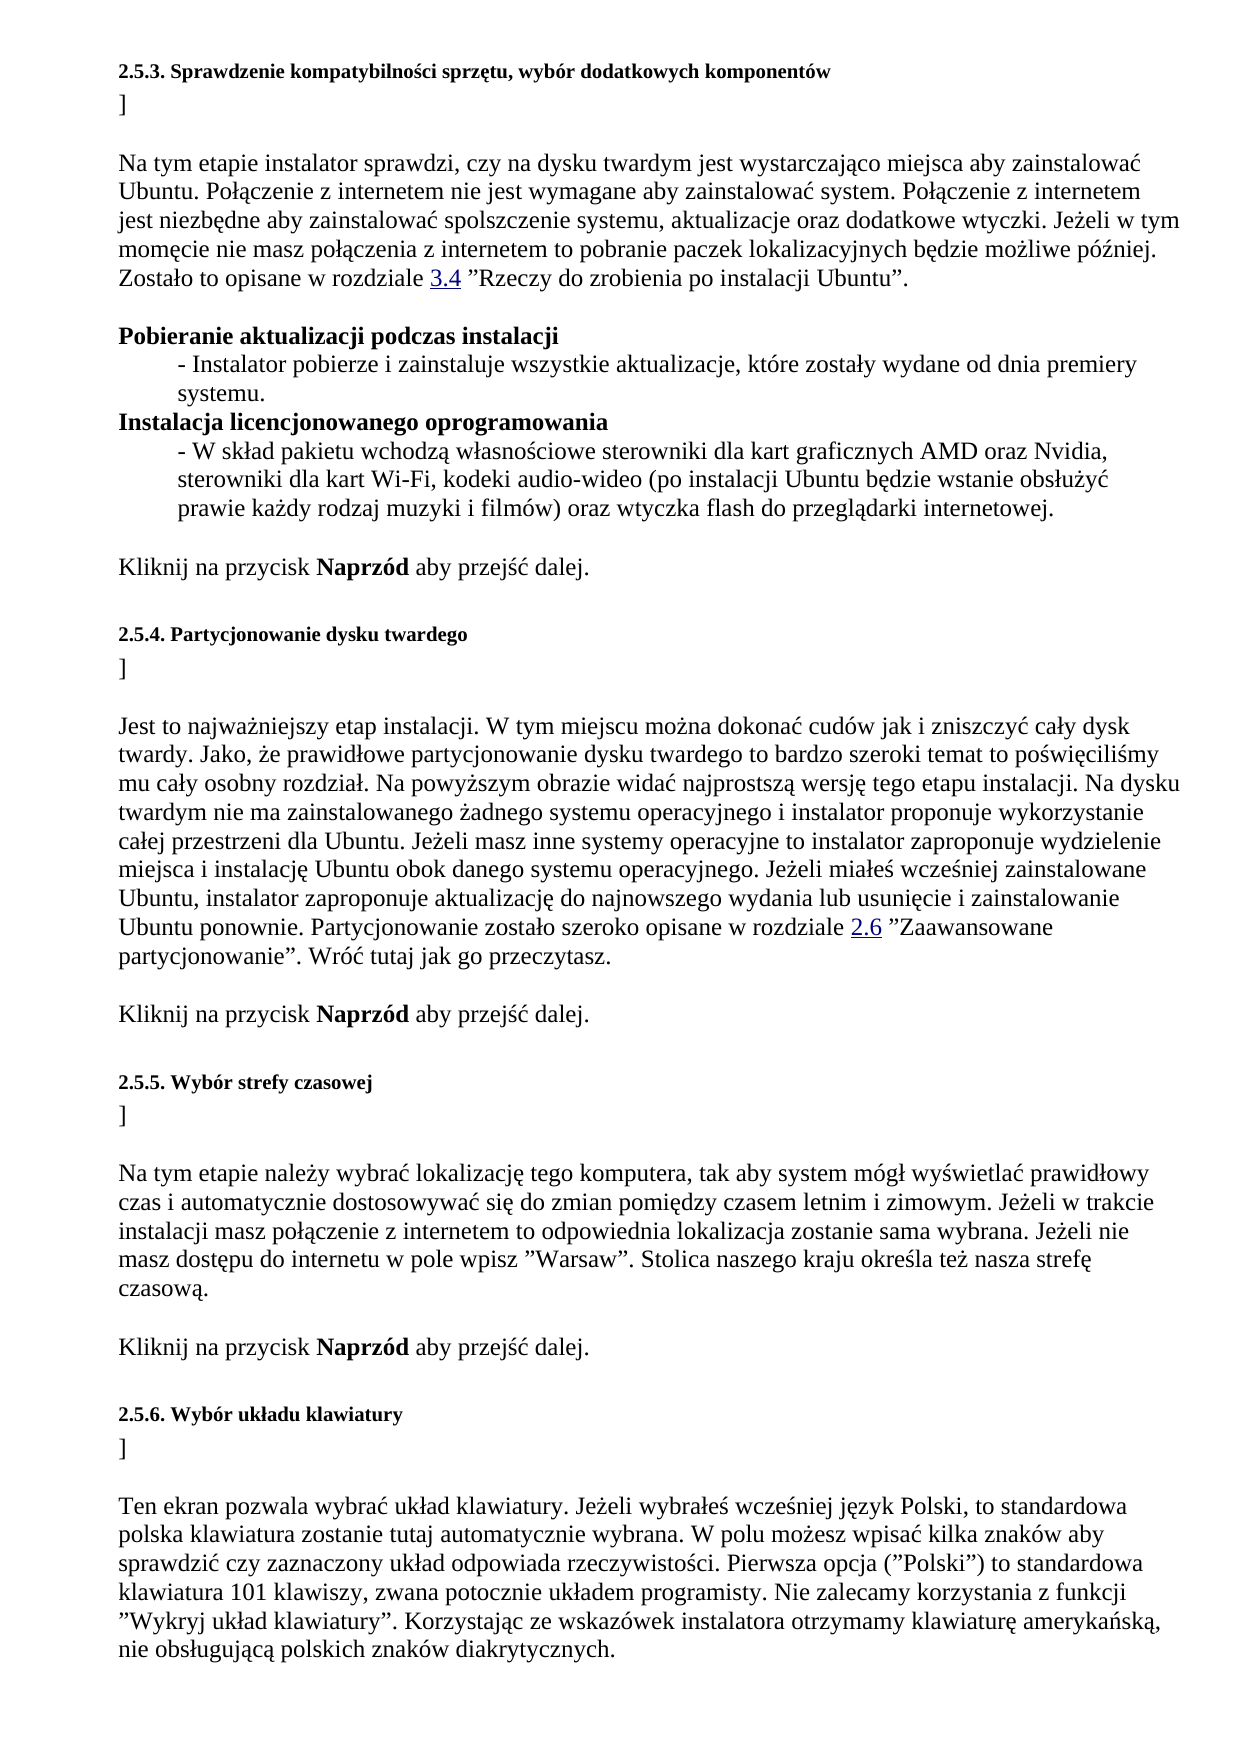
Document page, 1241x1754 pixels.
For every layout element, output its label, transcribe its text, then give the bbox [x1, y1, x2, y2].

text Ten ekran pozwala wybrać układ klawiatury. Jeżeli wybrałeś wcześniej język Polski, to standardowa polska klawiatura zostanie tutaj automatycznie wybrana. W polu możesz wpisać kilka znaków aby sprawdzić czy zaznaczony układ odpowiada rzeczywistości. Pierwsza opcja (”Polski”) to standardowa klawiatura 101 klawiszy, zwana potocznie układem programisty. Nie zalecamy korzystania z funkcji ”Wykryj układ klawiatury”. Korzystając ze wskazówek instalatora otrzymamy klawiaturę amerykańską, nie obsługującą polskich znaków diakrytycznych. [118, 1491, 1181, 1663]
text Na tym etapie instalator sprawdzi, czy na dysku twardym jest wystarczająco miejsca aby zainstalować Ubuntu. Połączenie z internetem nie jest wymagane aby zainstalować system. Połączenie z internetem jest niezbędne aby zainstalować spolszczenie systemu, aktualizacje oraz dodatkowe wtyczki. Jeżeli w tym momęcie nie masz połączenia z internetem to pobranie paczek lokalizacyjnych będzie możliwe później. Zostało to opisane w rozdziale 3.4 ”Rzeczy do zrobienia po instalacji Ubuntu”. [118, 148, 1181, 291]
text Kliknij na przycisk Naprzód aby przejść dalej. [118, 552, 1181, 580]
text Kliknij na przycisk Naprzód aby przejść dalej. [118, 999, 1181, 1028]
text ] [118, 1433, 1181, 1461]
subtitle Pobieranie aktualizacji podczas instalacji [118, 321, 1181, 349]
list - W skład pakietu wchodzą własnościowe sterowniki dla kart graficznych AMD oraz Nvidia, sterowniki dla kart Wi-Fi, kodeki audio-wideo (po instalacji Ubuntu będzie wstanie obsłużyć prawie każdy rodzaj muzyki i filmów) oraz wtyczka flash do przeglądarki internetowej. [177, 436, 1181, 522]
subtitle Instalacja licencjonowanego oprogramowania [118, 407, 1181, 436]
text ] [118, 89, 1181, 118]
text Na tym etapie należy wybrać lokalizację tego komputera, tak aby system mógł wyświetlać prawidłowy czas i automatycznie dostosowywać się do zmian pomiędzy czasem letnim i zimowym. Jeżeli w trakcie instalacji masz połączenie z internetem to odpowiednia lokalizacja zostanie sama wybrana. Jeżeli nie masz dostępu do internetu w pole wpisz ”Warsaw”. Stolica naszego kraju określa też nasza strefę czasową. [118, 1158, 1181, 1302]
text ] [118, 1100, 1181, 1129]
subtitle 2.5.4. Partycjonowanie dysku twardego [118, 622, 1181, 646]
text Kliknij na przycisk Naprzód aby przejść dalej. [118, 1332, 1181, 1360]
list - Instalator pobierze i zainstaluje wszystkie aktualizacje, które zostały wydane od dnia premiery systemu. [177, 349, 1181, 407]
text ] [118, 653, 1181, 681]
subtitle 2.5.3. Sprawdzenie kompatybilności sprzętu, wybór dodatkowych komponentów [118, 59, 1181, 83]
subtitle 2.5.6. Wybór układu klawiatury [118, 1402, 1181, 1426]
text Jest to najważniejszy etap instalacji. W tym miejscu można dokonać cudów jak i zniszczyć cały dysk twardy. Jako, że prawidłowe partycjonowanie dysku twardego to bardzo szeroki temat to poświęciliśmy mu cały osobny rozdział. Na powyższym obrazie widać najprostszą wersję tego etapu instalacji. Na dysku twardym nie ma zainstalowanego żadnego systemu operacyjnego i instalator proponuje wykorzystanie całej przestrzeni dla Ubuntu. Jeżeli masz inne systemy operacyjne to instalator zaproponuje wydzielenie miejsca i instalację Ubuntu obok danego systemu operacyjnego. Jeżeli miałeś wcześniej zainstalowane Ubuntu, instalator zaproponuje aktualizację do najnowszego wydania lub usunięcie i zainstalowanie Ubuntu ponownie. Partycjonowanie zostało szeroko opisane w rozdziale 2.6 ”Zaawansowane partycjonowanie”. Wróć tutaj jak go przeczytasz. [118, 711, 1181, 969]
subtitle 2.5.5. Wybór strefy czasowej [118, 1070, 1181, 1094]
